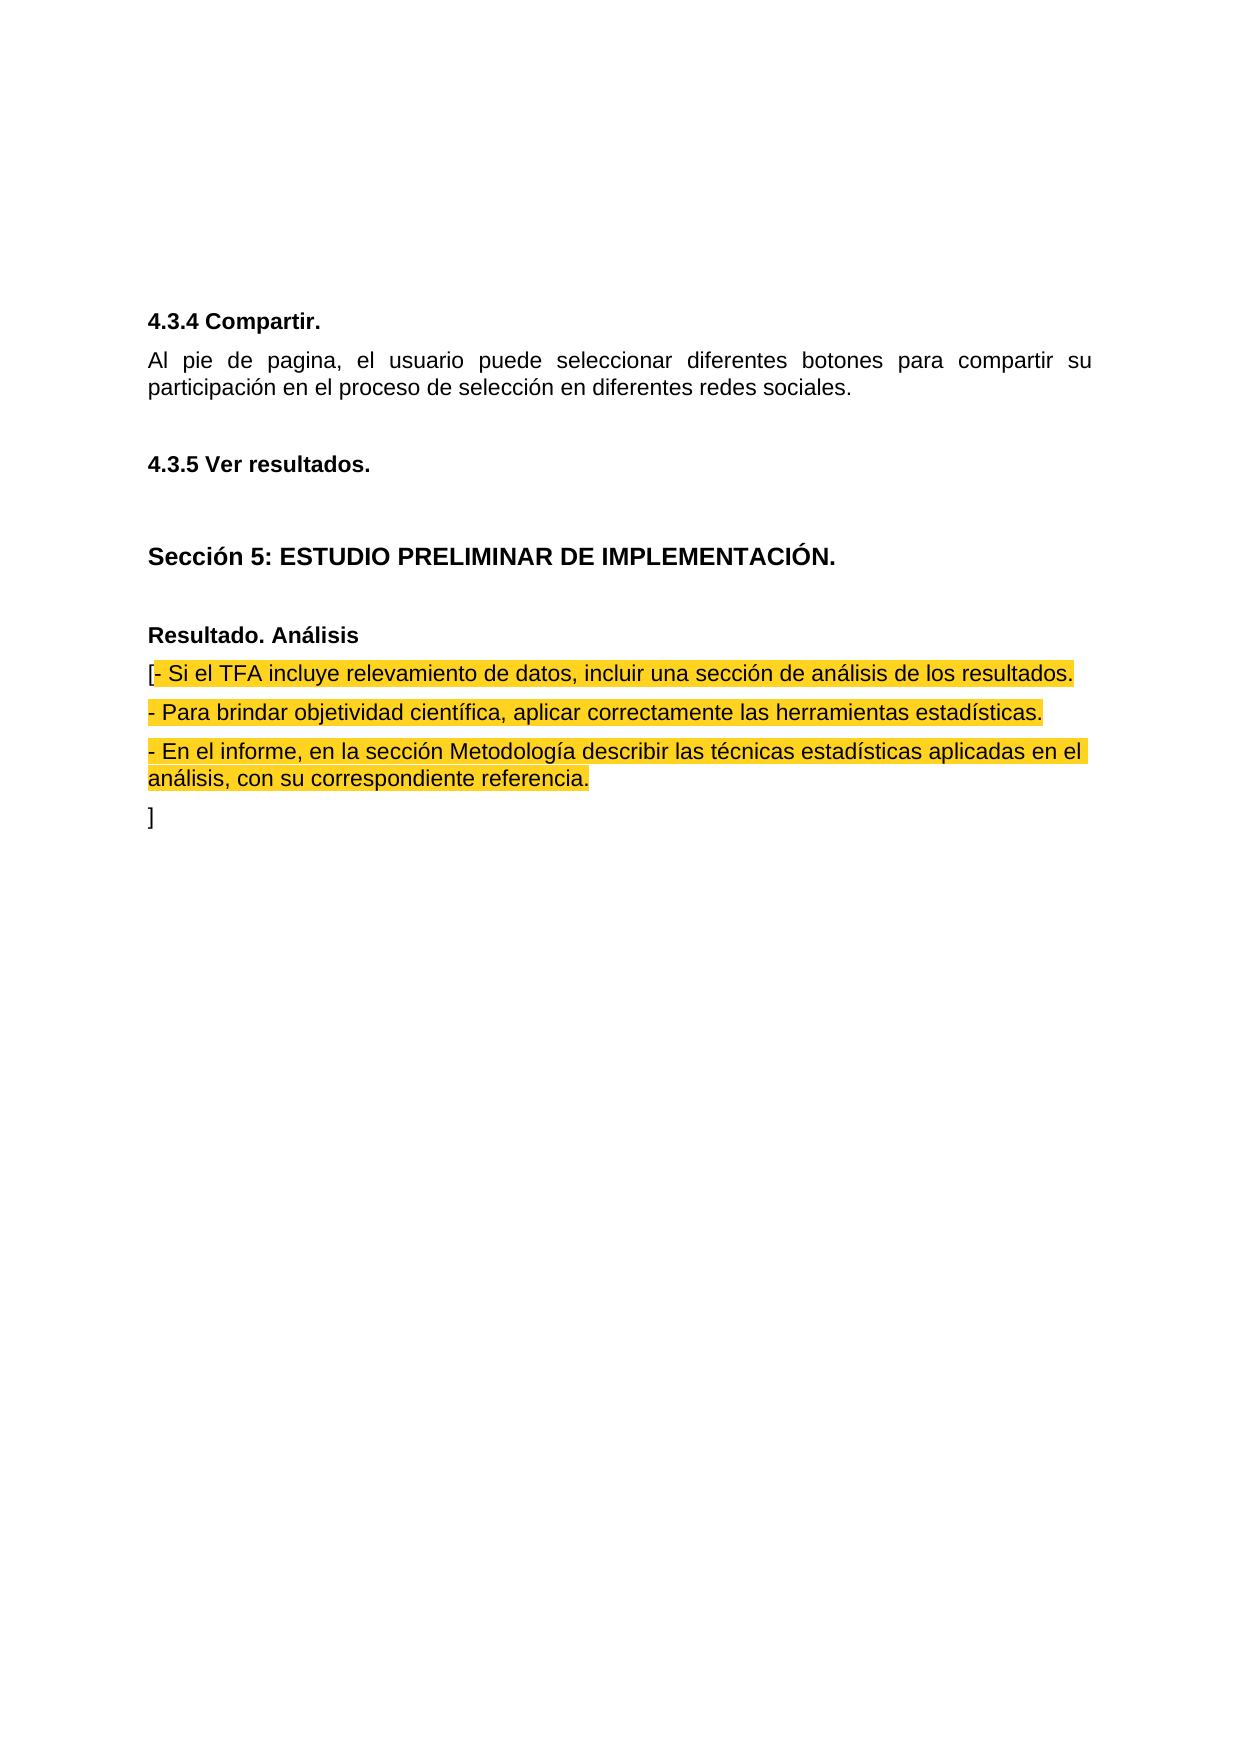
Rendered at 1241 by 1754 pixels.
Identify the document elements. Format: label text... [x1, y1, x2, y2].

text Resultado. Análisis [148, 622, 1093, 648]
subtitle Sección 5: ESTUDIO PRELIMINAR DE IMPLEMENTACIÓN. [148, 541, 1093, 570]
text 4.3.4 Compartir. [148, 308, 1093, 335]
text - Para brindar objetividad científica, aplicar correctamente las herramientas estadísticas. [148, 699, 1093, 726]
text 4.3.5 Ver resultados. [148, 451, 1093, 478]
text ] [148, 803, 1093, 830]
text [- Si el TFA incluye relevamiento de datos, incluir una sección de análisis de los resultados. [148, 660, 1093, 687]
text Al pie de pagina, el usuario puede seleccionar diferentes botones para compartir su participación en el proceso de selección en diferentes redes sociales. [148, 347, 1093, 400]
text - En el informe, en la sección Metodología describir las técnicas estadísticas aplicadas en el análisis, con su correspondiente referencia. [148, 738, 1093, 791]
